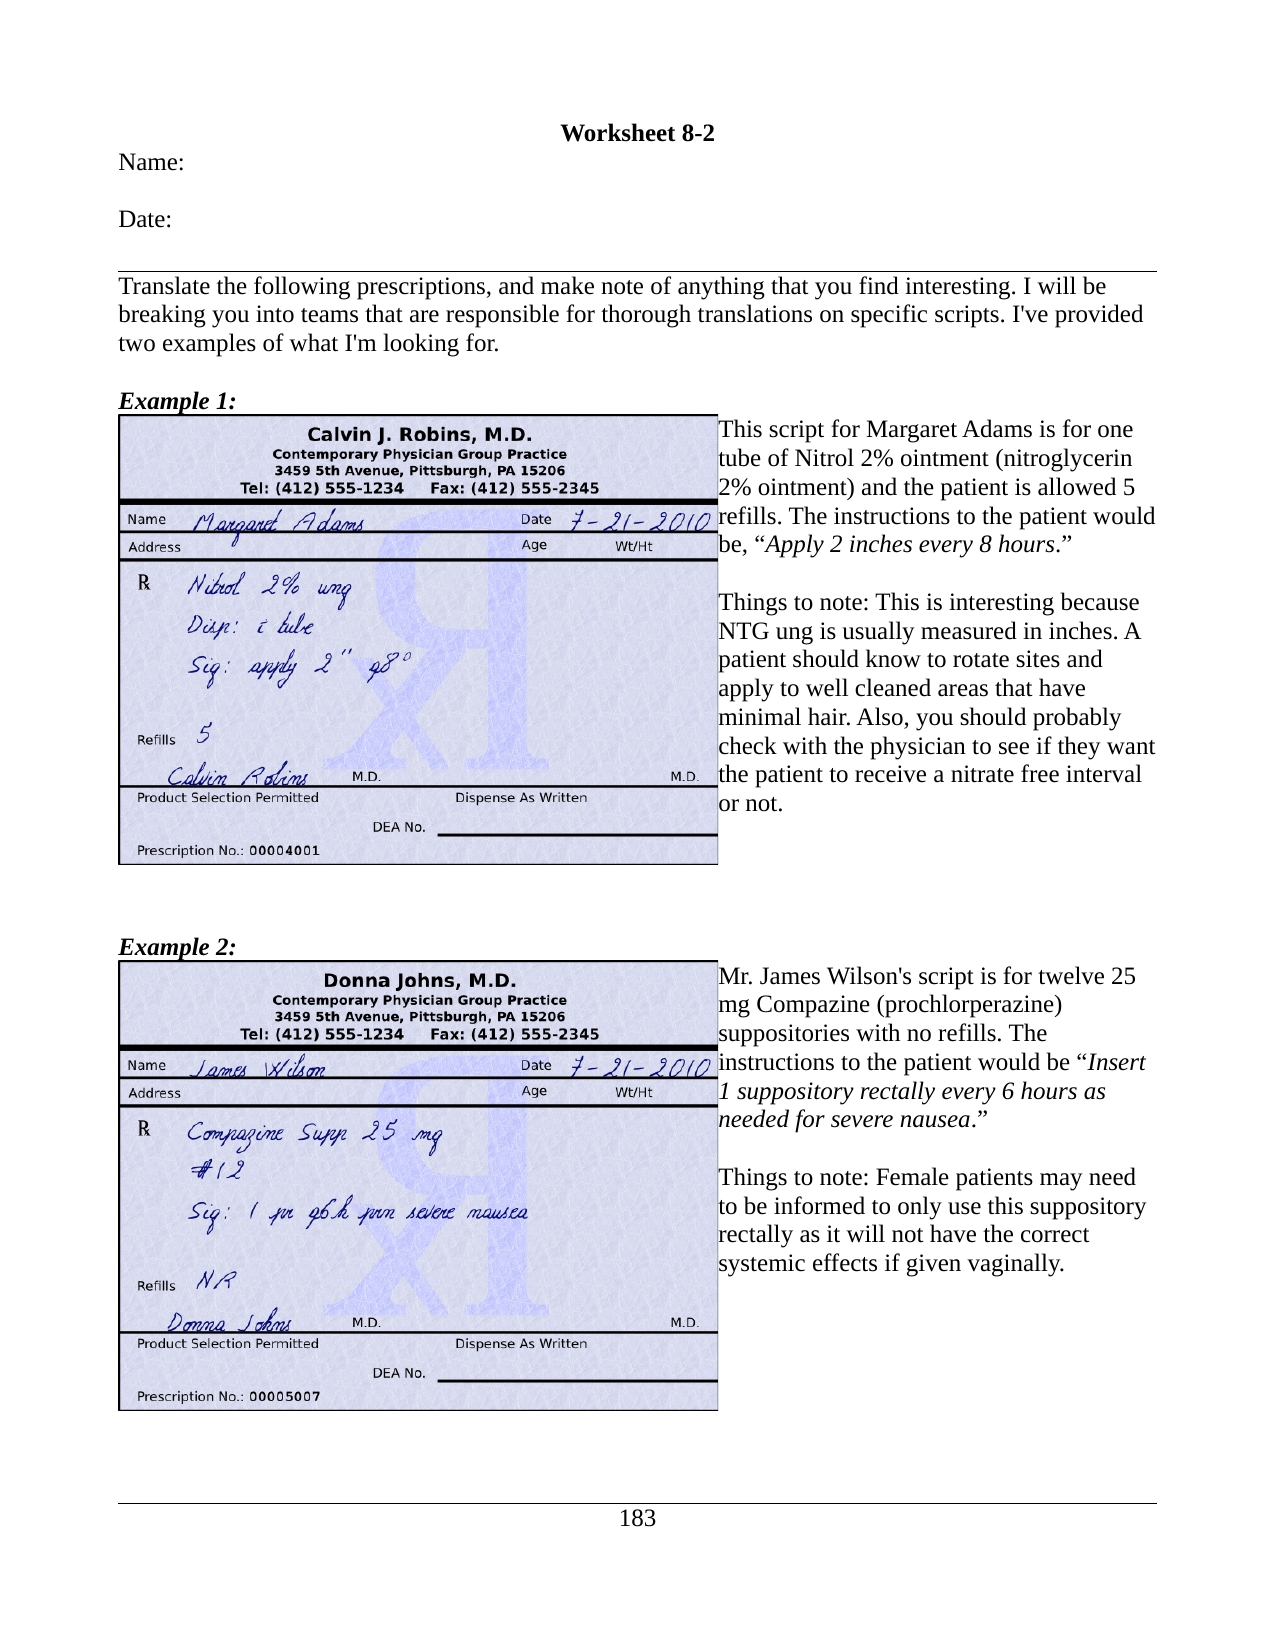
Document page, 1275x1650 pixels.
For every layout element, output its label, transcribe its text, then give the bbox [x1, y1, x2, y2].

picture [118, 960, 719, 1411]
text Things to note: This is interesting because NTG ung is usually measured in inches. A patient should know to rotate sites and apply to well cleaned areas that have minimal hair. Also, you should probably check with the physician to see if they want the patient to receive a nitrate free interval or not. [719, 587, 1157, 817]
picture [118, 414, 719, 865]
text Things to note: Female patients may need to be informed to only use this suppository rectally as it will not have the correct systemic effects if given vaginally. [719, 1162, 1157, 1277]
text This script for Margaret Adams is for one tube of Nitrol 2% ointment (nitroglycerin 2% ointment) and the patient is allowed 5 refills. The instructions to the patient would be, “Apply 2 inches every 8 hours.” [719, 414, 1157, 558]
text Worksheet 8-2 [118, 118, 1157, 147]
text Date: [118, 204, 1157, 233]
text Example 1: [118, 386, 1157, 414]
text Example 2: [118, 932, 1157, 961]
text Mr. James Wilson's script is for twelve 25 mg Compazine (prochlorperazine) suppositories with no refills. The instructions to the patient would be “Insert 1 suppository rectally every 6 hours as needed for severe nausea.” [719, 961, 1157, 1133]
text Translate the following prescriptions, and make note of anything that you find interesting. I will be breaking you into teams that are responsible for thorough translations on specific scripts. I've provided two examples of what I'm looking for. [118, 272, 1157, 357]
text Name: [118, 147, 1157, 176]
